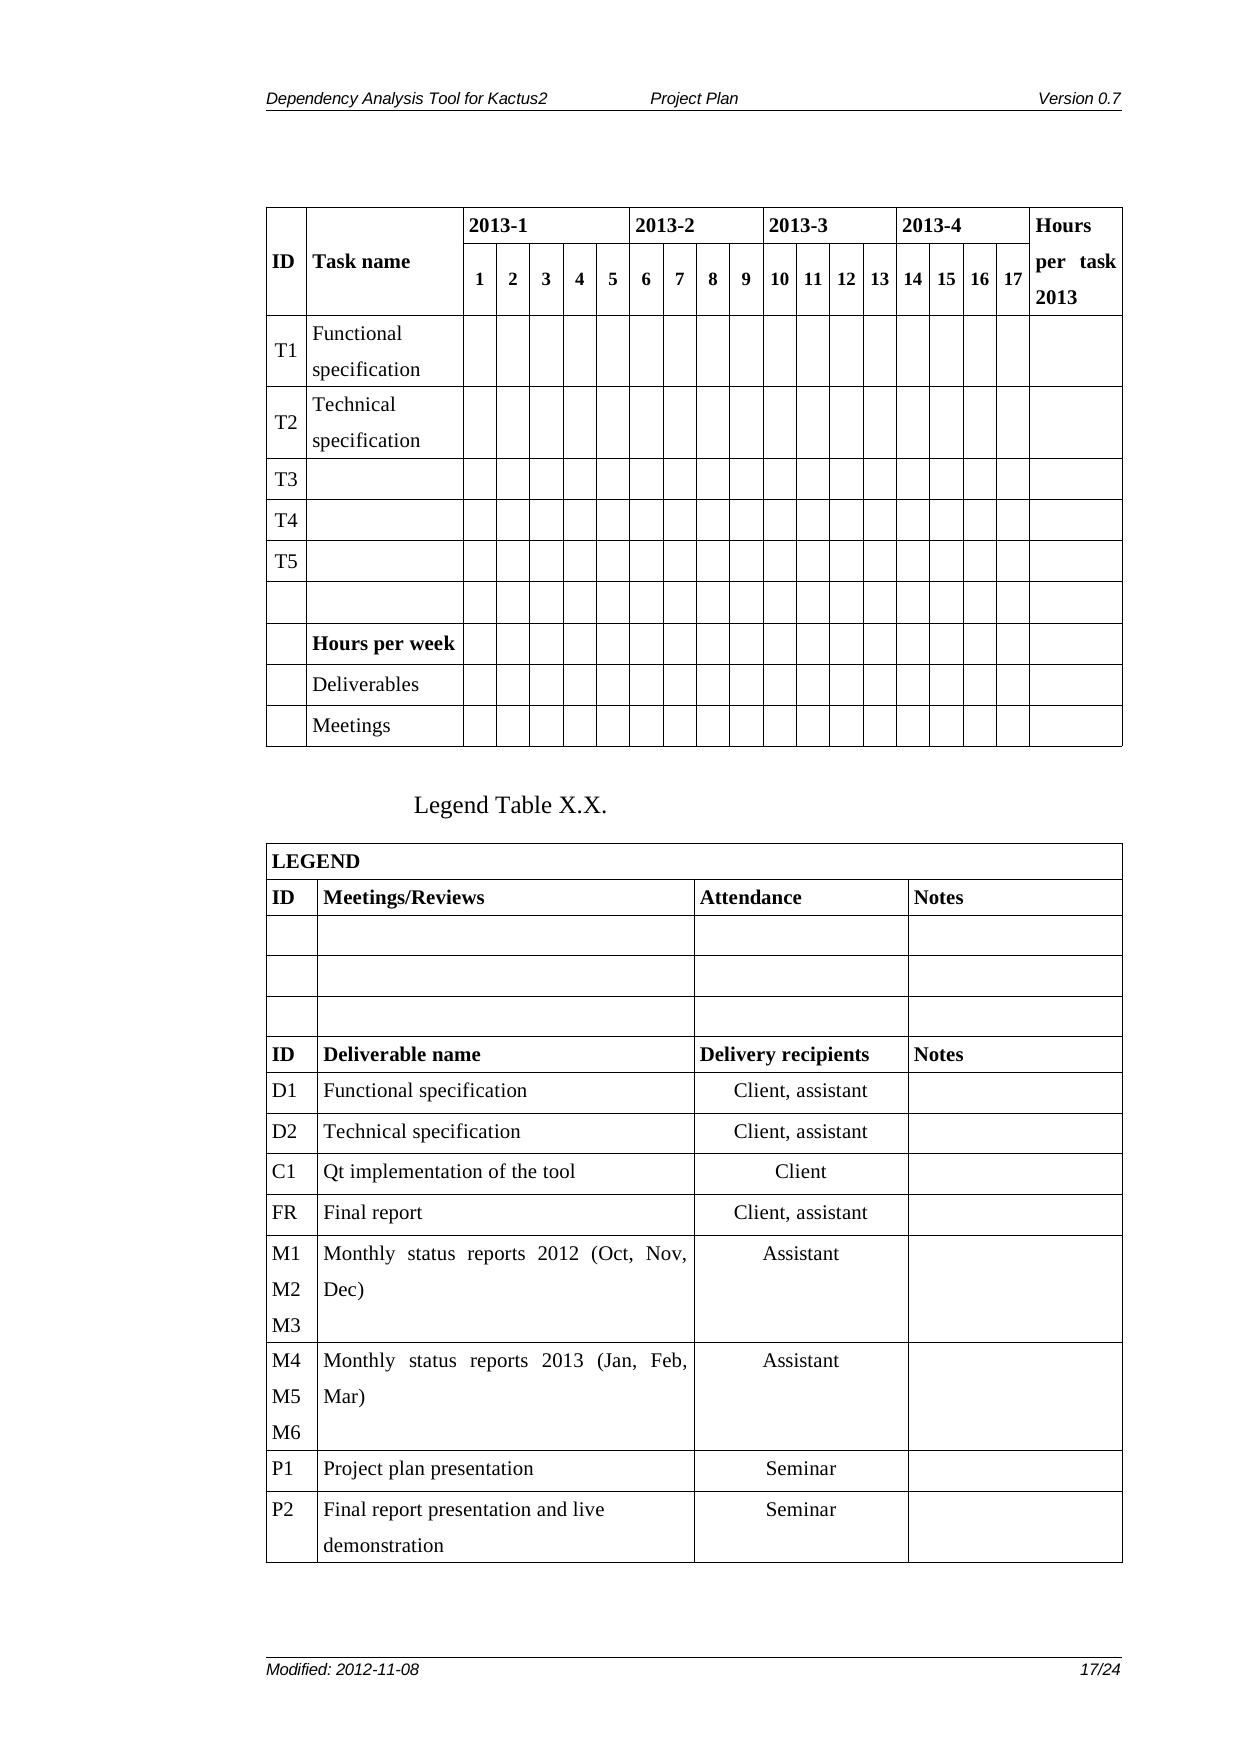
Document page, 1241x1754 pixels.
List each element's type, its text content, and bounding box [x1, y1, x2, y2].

table_cell [267, 916, 317, 955]
table_cell [697, 624, 729, 663]
table_cell 3 [530, 244, 563, 314]
table_cell [564, 624, 596, 663]
table_header ID [267, 208, 306, 314]
table_cell [864, 459, 896, 499]
table_cell [1030, 387, 1122, 458]
table_cell [697, 316, 729, 386]
table_cell 1 [464, 244, 496, 314]
table_cell Client, assistant [695, 1195, 908, 1234]
table_cell [530, 541, 563, 581]
table_cell [909, 1343, 1122, 1450]
table_cell [695, 956, 908, 996]
table_cell [497, 500, 529, 540]
table_cell [764, 459, 796, 499]
table_cell [497, 624, 529, 663]
table_cell T5 [267, 541, 306, 581]
table_cell [530, 665, 563, 705]
table_cell [997, 459, 1029, 499]
table_cell [564, 387, 596, 458]
table_cell [897, 582, 929, 622]
table_cell [830, 665, 863, 705]
table_cell [909, 916, 1122, 955]
table_cell [1030, 624, 1122, 663]
table_cell Delivery recipients [695, 1037, 908, 1072]
table_cell [797, 387, 829, 458]
table_cell [307, 541, 463, 581]
table_cell [267, 624, 306, 663]
table_cell [897, 500, 929, 540]
table_cell [909, 997, 1122, 1036]
table_cell [464, 582, 496, 622]
table_cell Qt implementation of the tool [318, 1154, 694, 1194]
table_cell [830, 582, 863, 622]
table_cell Notes [909, 1037, 1122, 1072]
table_cell [564, 582, 596, 622]
table_cell [497, 541, 529, 581]
table_cell [597, 706, 629, 746]
table_cell [530, 500, 563, 540]
table_cell [964, 706, 996, 746]
table_cell T2 [267, 387, 306, 458]
table_cell 10 [764, 244, 796, 314]
table_cell [764, 706, 796, 746]
table_cell [664, 706, 696, 746]
text Legend Table X.X. [413, 789, 1122, 818]
table_cell P1 [267, 1451, 317, 1491]
table_cell [797, 665, 829, 705]
table_cell [697, 706, 729, 746]
table_cell [630, 624, 663, 663]
table_cell 4 [564, 244, 596, 314]
table_cell [267, 665, 306, 705]
table_cell Meetings/Reviews [318, 880, 694, 914]
table_header LEGEND [267, 844, 1122, 879]
table_cell [267, 956, 317, 996]
table_cell [497, 387, 529, 458]
table_cell T1 [267, 316, 306, 386]
table_cell [909, 956, 1122, 996]
table_cell [997, 582, 1029, 622]
table_cell [864, 706, 896, 746]
table_cell [964, 582, 996, 622]
table_cell [830, 500, 863, 540]
table_cell [464, 665, 496, 705]
table_cell C1 [267, 1154, 317, 1194]
table_cell [930, 459, 963, 499]
table_cell [997, 665, 1029, 705]
table_cell [909, 1451, 1122, 1491]
table_cell [764, 665, 796, 705]
table_cell [630, 500, 663, 540]
table_cell 11 [797, 244, 829, 314]
table_header 2013-1 [464, 208, 629, 242]
table_cell [864, 387, 896, 458]
table_cell [730, 459, 763, 499]
table_cell [730, 541, 763, 581]
table_cell [730, 582, 763, 622]
table_cell [830, 316, 863, 386]
table_cell [830, 387, 863, 458]
table_cell [964, 387, 996, 458]
table_cell [597, 459, 629, 499]
table_cell 9 [730, 244, 763, 314]
table_cell [930, 706, 963, 746]
table_cell Client, assistant [695, 1073, 908, 1113]
table_cell [830, 541, 863, 581]
table_cell [597, 387, 629, 458]
table_cell P2 [267, 1492, 317, 1562]
table_cell [464, 541, 496, 581]
table_cell [797, 624, 829, 663]
table_cell 13 [864, 244, 896, 314]
table_cell [695, 916, 908, 955]
table_cell Technical specification [307, 387, 463, 458]
table_cell [530, 316, 563, 386]
table_cell [997, 387, 1029, 458]
table_cell [1030, 459, 1122, 499]
table_cell [864, 500, 896, 540]
table_cell [630, 459, 663, 499]
table_cell Deliverables [307, 665, 463, 705]
table_cell [464, 459, 496, 499]
table_cell [564, 316, 596, 386]
table_cell [830, 624, 863, 663]
table_cell [830, 706, 863, 746]
table_cell Functional specification [318, 1073, 694, 1113]
table_cell 16 [964, 244, 996, 314]
table_cell 6 [630, 244, 663, 314]
table_cell [697, 582, 729, 622]
table_cell [630, 582, 663, 622]
table_cell [630, 387, 663, 458]
table_cell [964, 459, 996, 499]
table_cell Project plan presentation [318, 1451, 694, 1491]
table_cell [964, 665, 996, 705]
table_cell T3 [267, 459, 306, 499]
table_cell 8 [697, 244, 729, 314]
table_cell [464, 387, 496, 458]
table_cell [964, 500, 996, 540]
table_cell [930, 541, 963, 581]
table_cell Assistant [695, 1343, 908, 1450]
table_cell [530, 624, 563, 663]
table_cell [697, 541, 729, 581]
table_cell [664, 500, 696, 540]
table_cell [909, 1492, 1122, 1562]
table_cell Hours per week [307, 624, 463, 663]
table_cell [897, 459, 929, 499]
table_cell [464, 500, 496, 540]
table_cell [909, 1195, 1122, 1234]
table_cell [318, 956, 694, 996]
table_cell Deliverable name [318, 1037, 694, 1072]
table_cell [997, 706, 1029, 746]
table_cell [909, 1236, 1122, 1342]
table_header 2013-4 [897, 208, 1029, 242]
table_cell [564, 541, 596, 581]
table_cell [997, 316, 1029, 386]
table_cell [307, 582, 463, 622]
table_cell 5 [597, 244, 629, 314]
table_cell M4 M5 M6 [267, 1343, 317, 1450]
table_cell [664, 541, 696, 581]
table_cell [664, 624, 696, 663]
table_cell [897, 665, 929, 705]
table_cell [764, 541, 796, 581]
table_cell [997, 500, 1029, 540]
table_cell Seminar [695, 1492, 908, 1562]
table_cell [930, 387, 963, 458]
table_cell Client [695, 1154, 908, 1194]
table_cell [318, 916, 694, 955]
table_cell D2 [267, 1114, 317, 1153]
table_cell Client, assistant [695, 1114, 908, 1153]
table_cell [664, 387, 696, 458]
table_cell [1030, 706, 1122, 746]
table_cell [530, 387, 563, 458]
table_cell [797, 316, 829, 386]
table_cell [797, 500, 829, 540]
table_cell [1030, 316, 1122, 386]
table_cell D1 [267, 1073, 317, 1113]
table_cell [797, 541, 829, 581]
table_cell Monthly status reports 2013 (Jan, Feb, Mar) [318, 1343, 694, 1450]
table_cell [730, 316, 763, 386]
table_cell [530, 706, 563, 746]
table_cell [730, 665, 763, 705]
table_cell Final report [318, 1195, 694, 1234]
table_cell [997, 624, 1029, 663]
table_cell [864, 541, 896, 581]
table_cell [318, 997, 694, 1036]
table_cell [497, 582, 529, 622]
table_cell [564, 459, 596, 499]
table_cell Assistant [695, 1236, 908, 1342]
table_cell [909, 1114, 1122, 1153]
table_cell [597, 665, 629, 705]
table_cell 12 [830, 244, 863, 314]
table_cell [697, 459, 729, 499]
table_cell Attendance [695, 880, 908, 914]
table_cell [864, 665, 896, 705]
table_header 2013-2 [630, 208, 763, 242]
table_cell [964, 316, 996, 386]
table_cell [909, 1073, 1122, 1113]
table_header Hours per task 2013 [1030, 208, 1122, 314]
table_cell [797, 582, 829, 622]
table_cell [597, 624, 629, 663]
table_cell [1030, 582, 1122, 622]
table_cell [764, 624, 796, 663]
table_cell [597, 541, 629, 581]
table_cell [497, 316, 529, 386]
table_cell [267, 582, 306, 622]
table_cell FR [267, 1195, 317, 1234]
table_cell [1030, 500, 1122, 540]
table_cell [307, 500, 463, 540]
table_cell [464, 706, 496, 746]
table_cell [564, 500, 596, 540]
table_cell [464, 624, 496, 663]
table_cell Functional specification [307, 316, 463, 386]
table_cell [597, 500, 629, 540]
table_cell [630, 706, 663, 746]
table_cell [664, 582, 696, 622]
table_cell [930, 316, 963, 386]
table_cell [897, 316, 929, 386]
table_cell [764, 387, 796, 458]
table_cell [964, 541, 996, 581]
table_cell [564, 706, 596, 746]
table_cell [630, 665, 663, 705]
table_cell [530, 459, 563, 499]
table_cell 17 [997, 244, 1029, 314]
table_cell [497, 706, 529, 746]
table_cell [864, 316, 896, 386]
table_cell 2 [497, 244, 529, 314]
table_cell [697, 665, 729, 705]
table_cell [1030, 541, 1122, 581]
table_cell [897, 706, 929, 746]
table_cell 7 [664, 244, 696, 314]
table_cell [830, 459, 863, 499]
table_cell Notes [909, 880, 1122, 914]
table_cell ID [267, 1037, 317, 1072]
table_cell [864, 624, 896, 663]
table_cell Technical specification [318, 1114, 694, 1153]
table_cell [664, 316, 696, 386]
table_cell Meetings [307, 706, 463, 746]
table_header 2013-3 [764, 208, 896, 242]
table_cell T4 [267, 500, 306, 540]
table_cell [307, 459, 463, 499]
table_cell [930, 665, 963, 705]
table_cell Final report presentation and live demonstration [318, 1492, 694, 1562]
table_cell [630, 316, 663, 386]
table_header Task name [307, 208, 463, 314]
table_cell [497, 665, 529, 705]
table_cell [930, 500, 963, 540]
table_cell [897, 624, 929, 663]
table_cell ID [267, 880, 317, 914]
table_cell [564, 665, 596, 705]
table_cell [909, 1154, 1122, 1194]
table_cell [464, 316, 496, 386]
table_cell [497, 459, 529, 499]
table_cell [597, 316, 629, 386]
table_cell [664, 665, 696, 705]
table_cell Seminar [695, 1451, 908, 1491]
table_cell [897, 387, 929, 458]
table_cell [997, 541, 1029, 581]
table_cell [730, 706, 763, 746]
table_cell 14 [897, 244, 929, 314]
table_cell [764, 316, 796, 386]
table_cell [730, 387, 763, 458]
table_cell [897, 541, 929, 581]
table_cell [797, 459, 829, 499]
table_cell [697, 500, 729, 540]
table_cell [267, 997, 317, 1036]
table_cell [630, 541, 663, 581]
table_cell [764, 582, 796, 622]
table_cell [695, 997, 908, 1036]
table_cell [730, 500, 763, 540]
table_cell [730, 624, 763, 663]
table_cell M1 M2 M3 [267, 1236, 317, 1342]
table_cell [930, 582, 963, 622]
table_cell [664, 459, 696, 499]
table_cell [697, 387, 729, 458]
table_cell 15 [930, 244, 963, 314]
table_cell [930, 624, 963, 663]
table_cell [864, 582, 896, 622]
table_cell [597, 582, 629, 622]
table_cell [764, 500, 796, 540]
table_cell [530, 582, 563, 622]
table_cell [1030, 665, 1122, 705]
table_cell [964, 624, 996, 663]
table_cell [797, 706, 829, 746]
table_cell [267, 706, 306, 746]
table_cell Monthly status reports 2012 (Oct, Nov, Dec) [318, 1236, 694, 1342]
